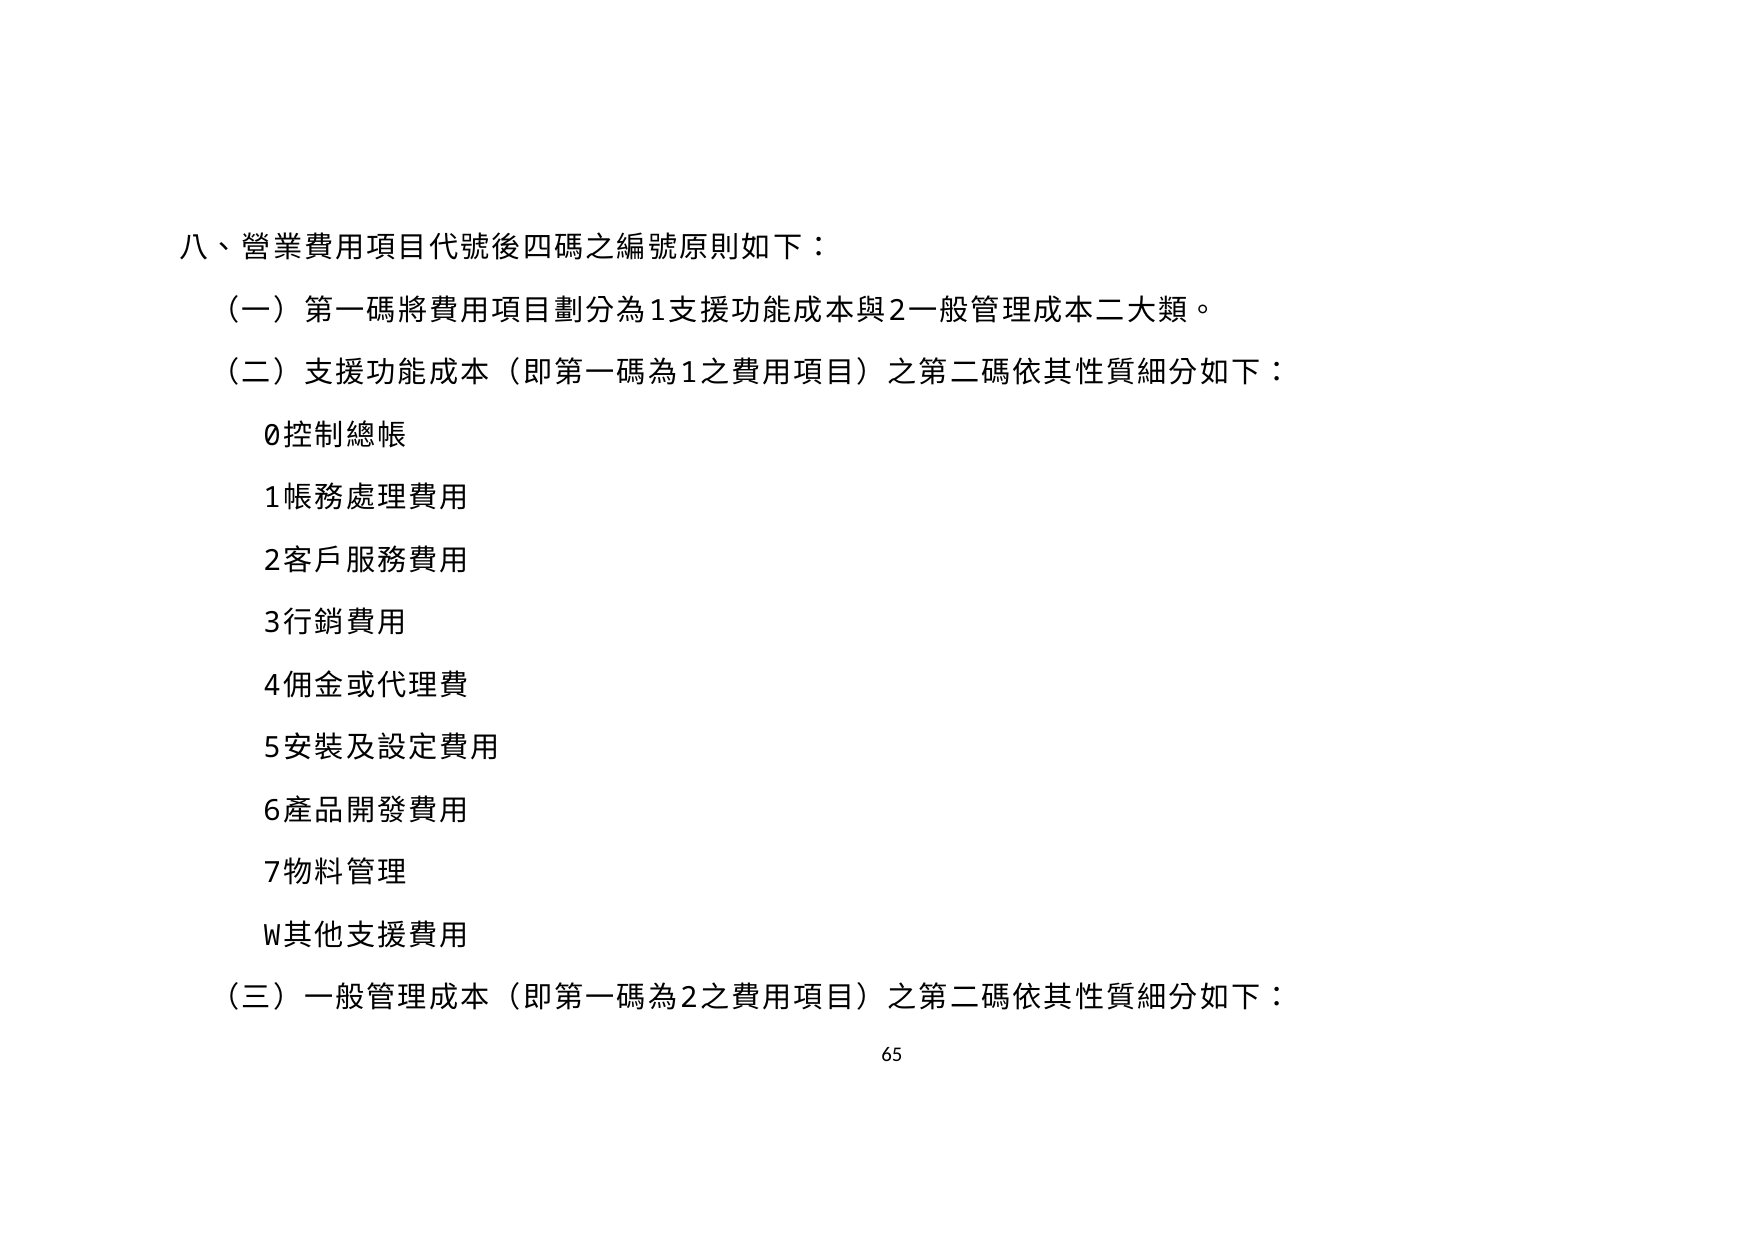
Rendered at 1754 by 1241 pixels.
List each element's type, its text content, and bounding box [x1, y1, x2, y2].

text 0控制總帳 [253, 391, 1605, 453]
text （三）一般管理成本（即第一碼為2之費用項目）之第二碼依其性質細分如下： [203, 953, 1605, 1016]
text 6產品開發費用 [253, 766, 1605, 828]
text 八、營業費用項目代號後四碼之編號原則如下： [178, 203, 1605, 266]
text 7物料管理 [253, 828, 1605, 891]
text W其他支援費用 [253, 891, 1605, 953]
text 5安裝及設定費用 [253, 703, 1605, 766]
text 2客戶服務費用 [253, 516, 1605, 578]
text 4佣金或代理費 [253, 641, 1605, 703]
text 3行銷費用 [253, 578, 1605, 641]
text （一）第一碼將費用項目劃分為1支援功能成本與2一般管理成本二大類。 [203, 266, 1605, 328]
text 1帳務處理費用 [253, 453, 1605, 516]
text （二）支援功能成本（即第一碼為1之費用項目）之第二碼依其性質細分如下： [203, 328, 1605, 391]
